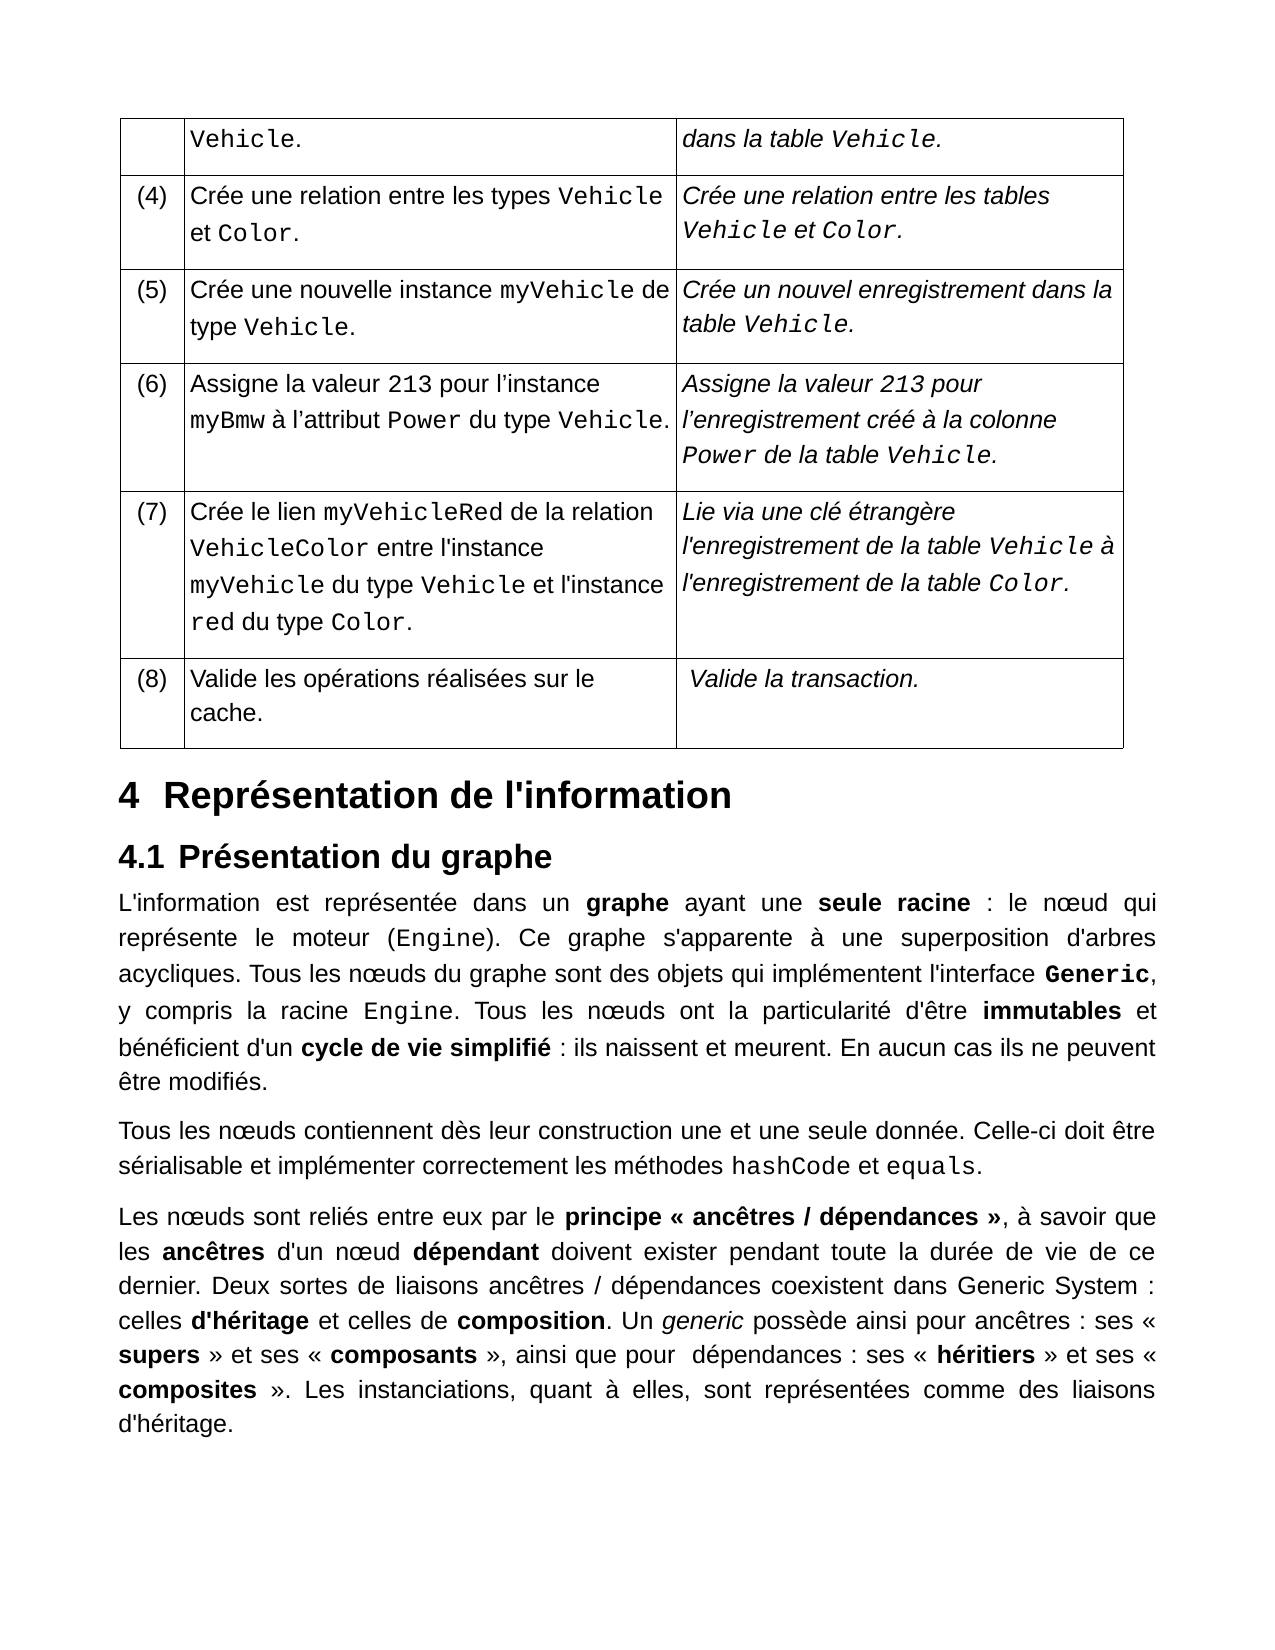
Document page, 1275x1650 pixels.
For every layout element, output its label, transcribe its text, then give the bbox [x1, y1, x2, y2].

text L'information est représentée dans un graphe ayant une seule racine : le nœud qui représente le moteur (Engine). Ce graphe s'apparente à une superposition d'arbres acycliques. Tous les nœuds du graphe sont des objets qui implémentent l'interface Generic, y compris la racine Engine. Tous les nœuds ont la particularité d'être immutables et bénéficient d'un cycle de vie simplifié : ils naissent et meurent. En aucun cas ils ne peuvent être modifiés. [118, 888, 1157, 1096]
table_cell [121, 119, 184, 175]
subtitle Représentation de l'information [118, 772, 1157, 816]
table_cell Crée une nouvelle instance myVehicle de type Vehicle. [185, 270, 676, 363]
table_cell Crée un nouvel enregistrement dans la table Vehicle. [677, 270, 1123, 363]
table_cell Assigne la valeur 213 pour l’enregistrement créé à la colonne Power de la table Vehicle. [677, 364, 1123, 491]
table_cell Crée une relation entre les tables Vehicle et Color. [677, 176, 1123, 269]
table_cell (5) [121, 270, 184, 363]
table_cell Lie via une clé étrangère l'enregistrement de la table Vehicle à l'enregistrement de la table Color. [677, 492, 1123, 658]
subtitle Présentation du graphe [118, 837, 1157, 876]
table_cell Valide la transaction. [677, 659, 1123, 747]
text Les nœuds sont reliés entre eux par le principe « ancêtres / dépendances », à savoir que les ancêtres d'un nœud dépendant doivent exister pendant toute la durée de vie de ce dernier. Deux sortes de liaisons ancêtres / dépendances coexistent dans Generic System : celles d'héritage et celles de composition. Un generic possède ainsi pour ancêtres : ses « supers » et ses « composants », ainsi que pour dépendances : ses « héritiers » et ses « composites ». Les instanciations, quant à elles, sont représentées comme des liaisons d'héritage. [118, 1202, 1157, 1438]
table_cell dans la table Vehicle. [677, 119, 1123, 175]
table_cell (4) [121, 176, 184, 269]
table_cell Crée une relation entre les types Vehicle et Color. [185, 176, 676, 269]
table_cell (8) [121, 659, 184, 747]
text Tous les nœuds contiennent dès leur construction une et une seule donnée. Celle-ci doit être sérialisable et implémenter correctement les méthodes hashCode et equals. [118, 1116, 1157, 1182]
table_cell Assigne la valeur 213 pour l’instance myBmw à l’attribut Power du type Vehicle. [185, 364, 676, 491]
table_cell (6) [121, 364, 184, 491]
table_cell Crée le lien myVehicleRed de la relation VehicleColor entre l'instance myVehicle du type Vehicle et l'instance red du type Color. [185, 492, 676, 658]
table_cell (7) [121, 492, 184, 658]
table_cell Vehicle. [185, 119, 676, 175]
table_cell Valide les opérations réalisées sur le cache. [185, 659, 676, 747]
